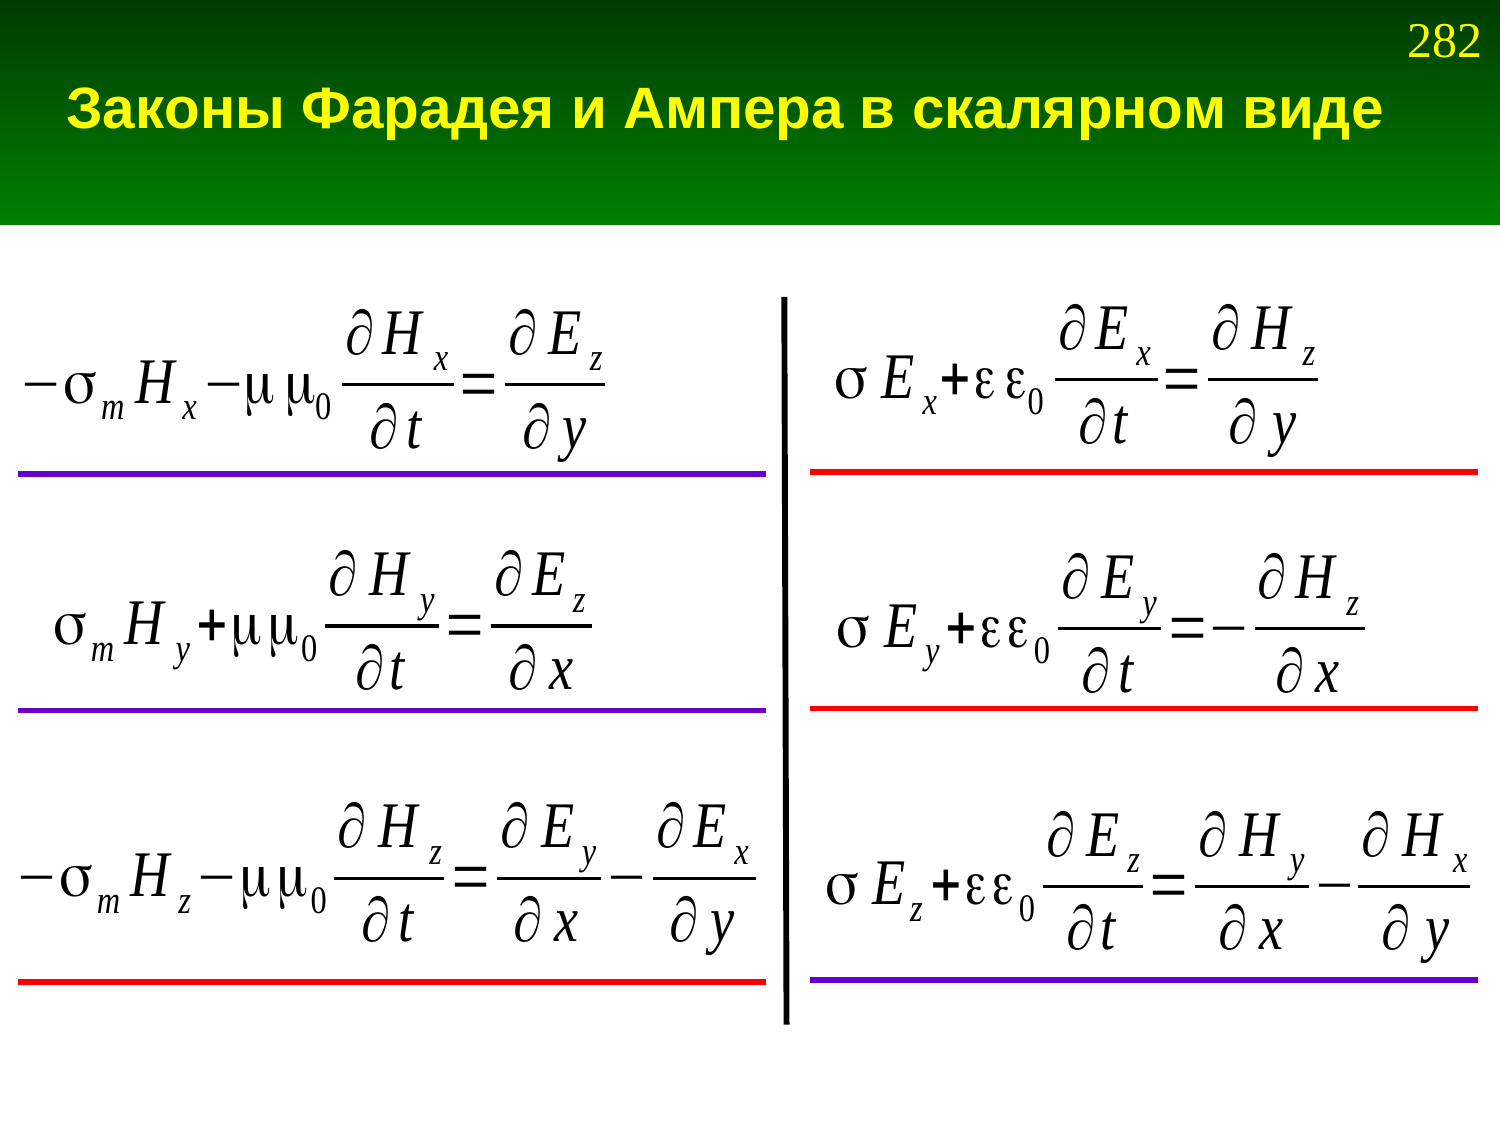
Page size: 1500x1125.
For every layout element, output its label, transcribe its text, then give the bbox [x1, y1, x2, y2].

title Законы Фарадея и Ампера в скалярном виде [26, 0, 1441, 219]
chart [6, 297, 622, 464]
chart [820, 292, 1334, 458]
chart [39, 538, 607, 705]
chart [2, 791, 770, 957]
chart [823, 541, 1379, 706]
chart [811, 799, 1488, 965]
